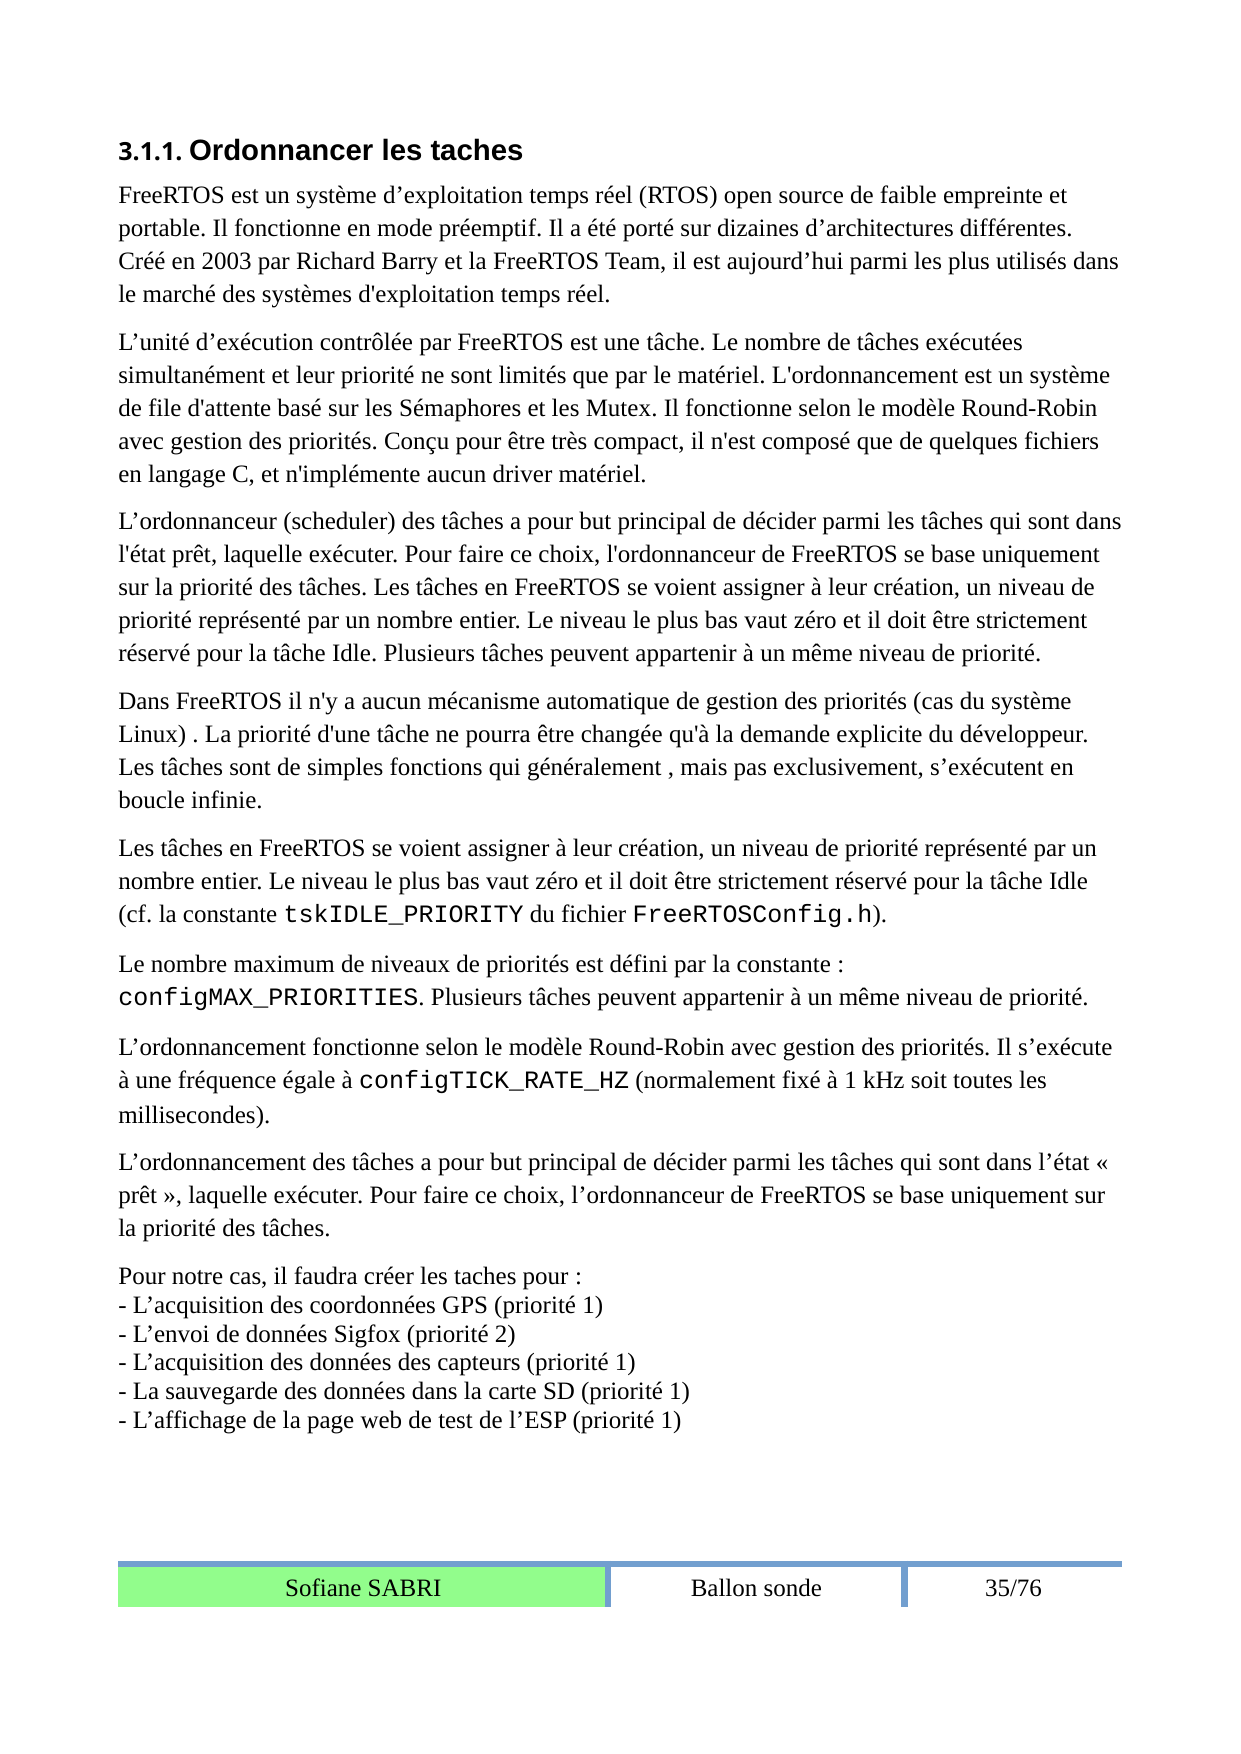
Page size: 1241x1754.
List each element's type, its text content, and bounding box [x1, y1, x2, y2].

text Pour notre cas, il faudra créer les taches pour : [118, 1261, 1122, 1290]
text - La sauvegarde des données dans la carte SD (priorité 1) [118, 1376, 1122, 1405]
text L’ordonnancement des tâches a pour but principal de décider parmi les tâches qui sont dans l’état « prêt », laquelle exécuter. Pour faire ce choix, l’ordonnanceur de FreeRTOS se base uniquement sur la priorité des tâches. [118, 1147, 1122, 1242]
text - L’envoi de données Sigfox (priorité 2) [118, 1319, 1122, 1347]
text Le nombre maximum de niveaux de priorités est défini par la constante : configMAX_PRIORITIES. Plusieurs tâches peuvent appartenir à un même niveau de priorité. [118, 949, 1122, 1013]
text Dans FreeRTOS il n'y a aucun mécanisme automatique de gestion des priorités (cas du système Linux) . La priorité d'une tâche ne pourra être changée qu'à la demande explicite du développeur. Les tâches sont de simples fonctions qui généralement , mais pas exclusivement, s’exécutent en boucle infinie. [118, 686, 1122, 814]
text L’unité d’exécution contrôlée par FreeRTOS est une tâche. Le nombre de tâches exécutées simultanément et leur priorité ne sont limités que par le matériel. L'ordonnancement est un système de file d'attente basé sur les Sémaphores et les Mutex. Il fonctionne selon le modèle Round-Robin avec gestion des priorités. Conçu pour être très compact, il n'est composé que de quelques fichiers en langage C, et n'implémente aucun driver matériel. [118, 327, 1122, 487]
text - L’acquisition des données des capteurs (priorité 1) [118, 1347, 1122, 1376]
text L’ordonnanceur (scheduler) des tâches a pour but principal de décider parmi les tâches qui sont dans l'état prêt, laquelle exécuter. Pour faire ce choix, l'ordonnanceur de FreeRTOS se base uniquement sur la priorité des tâches. Les tâches en FreeRTOS se voient assigner à leur création, un niveau de priorité représenté par un nombre entier. Le niveau le plus bas vaut zéro et il doit être strictement réservé pour la tâche Idle. Plusieurs tâches peuvent appartenir à un même niveau de priorité. [118, 506, 1122, 667]
text Les tâches en FreeRTOS se voient assigner à leur création, un niveau de priorité représenté par un nombre entier. Le niveau le plus bas vaut zéro et il doit être strictement réservé pour la tâche Idle (cf. la constante tskIDLE_PRIORITY du fichier FreeRTOSConfig.h). [118, 833, 1122, 929]
text - L’acquisition des coordonnées GPS (priorité 1) [118, 1290, 1122, 1319]
text - L’affichage de la page web de test de l’ESP (priorité 1) [118, 1405, 1122, 1434]
text FreeRTOS est un système d’exploitation temps réel (RTOS) open source de faible empreinte et portable. Il fonctionne en mode préemptif. Il a été porté sur dizaines d’architectures différentes. Créé en 2003 par Richard Barry et la FreeRTOS Team, il est aujourd’hui parmi les plus utilisés dans le marché des systèmes d'exploitation temps réel. [118, 180, 1122, 308]
text L’ordonnancement fonctionne selon le modèle Round-Robin avec gestion des priorités. Il s’exécute à une fréquence égale à configTICK_RATE_HZ (normalement fixé à 1 kHz soit toutes les millisecondes). [118, 1032, 1122, 1129]
subtitle Ordonnancer les taches [118, 133, 1122, 167]
